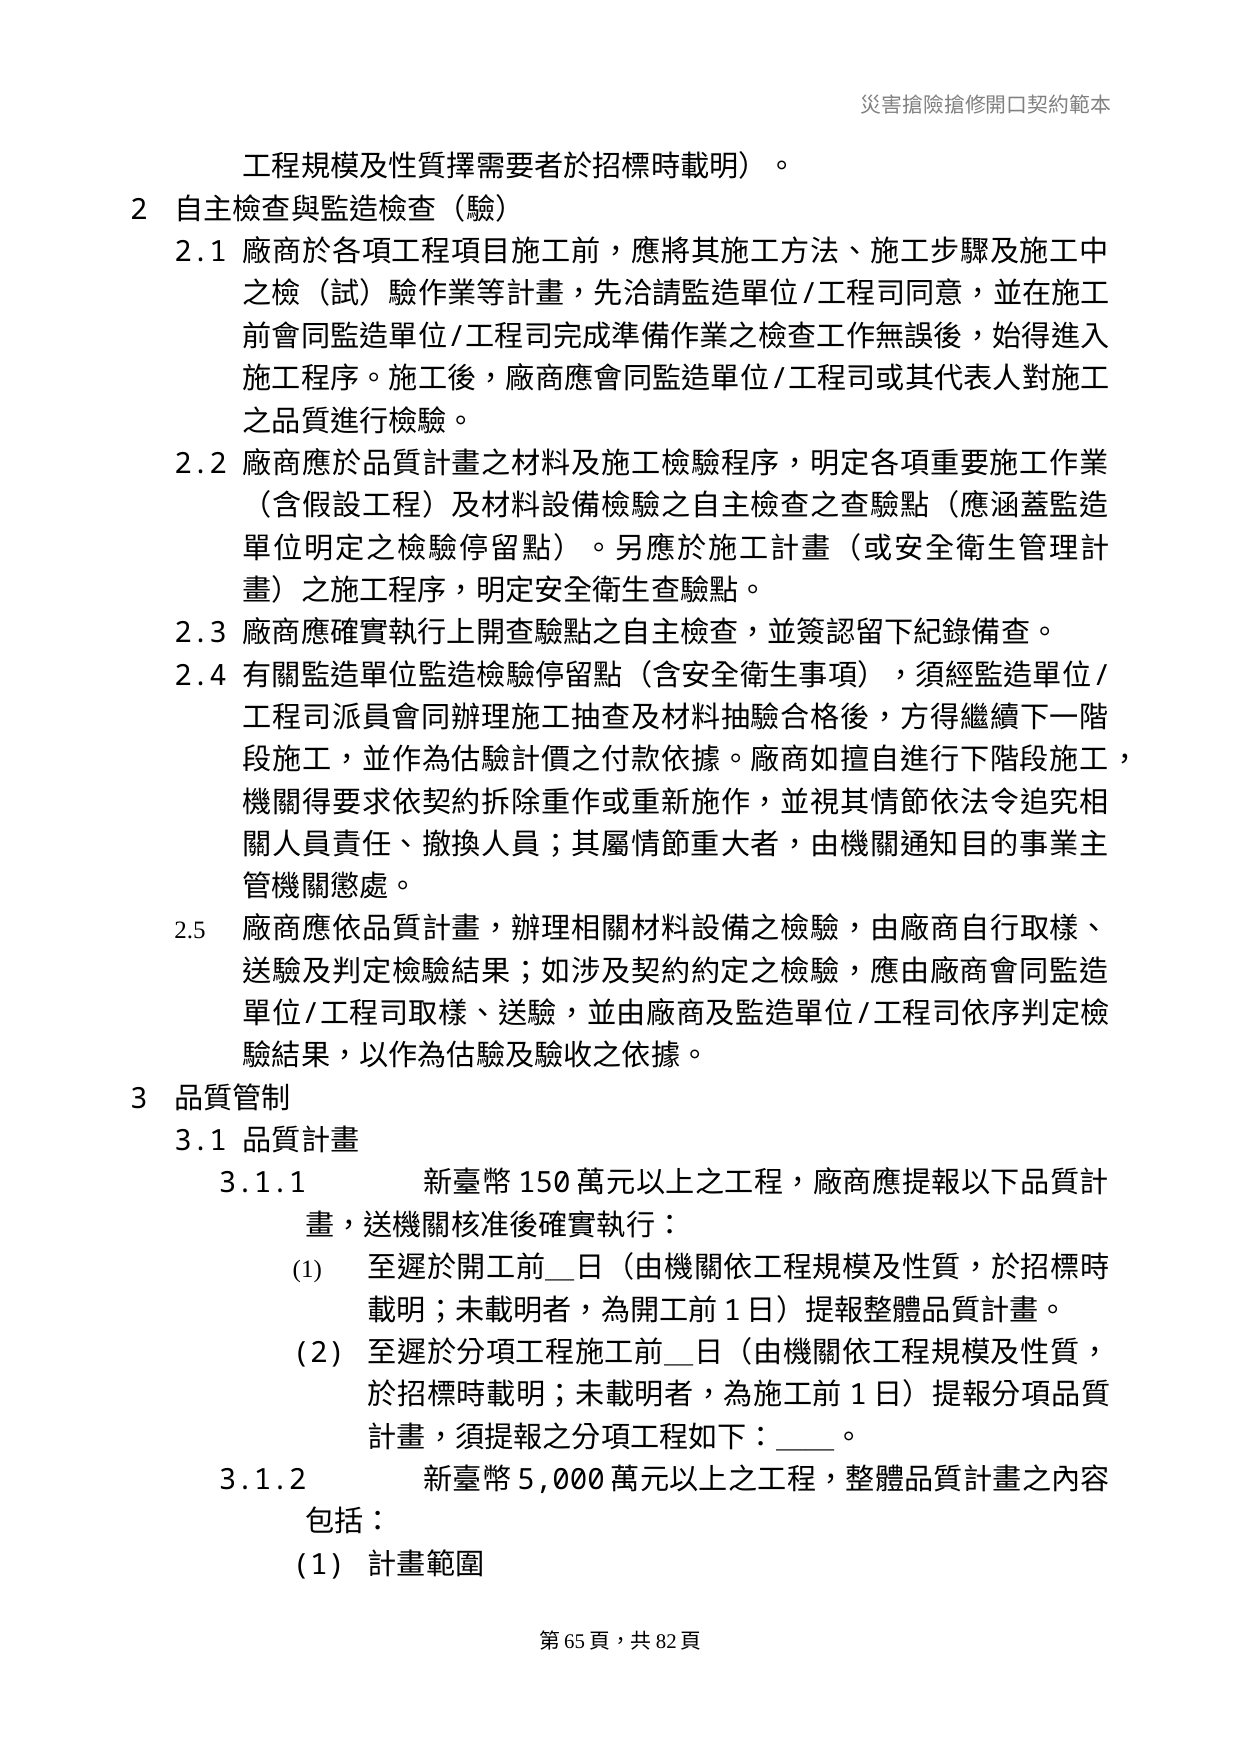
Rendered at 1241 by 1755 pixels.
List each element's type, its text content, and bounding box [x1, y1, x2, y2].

list 計畫範圍 [292, 1540, 1110, 1583]
list 工程規模及性質擇需要者於招標時載明）。 [174, 143, 1110, 185]
list 自主檢查與監造檢查（驗） [130, 185, 1110, 228]
list 廠商應依品質計畫，辦理相關材料設備之檢驗，由廠商自行取樣、送驗及判定檢驗結果；如涉及契約約定之檢驗，應由廠商會同監造單位/工程司取樣、送驗，並由廠商及監造單位/工程司依序判定檢驗結果，以作為估驗及驗收之依據。 [174, 905, 1110, 1074]
list 至遲於開工前＿日（由機關依工程規模及性質，於招標時載明；未載明者，為開工前1日）提報整體品質計畫。 [292, 1244, 1110, 1328]
list 品質計畫 [174, 1117, 1110, 1159]
list 新臺幣150萬元以上之工程，廠商應提報以下品質計畫，送機關核准後確實執行： [218, 1159, 1110, 1244]
list 新臺幣5,000萬元以上之工程，整體品質計畫之內容包括： [218, 1456, 1110, 1540]
list 廠商應確實執行上開查驗點之自主檢查，並簽認留下紀錄備查。 [174, 609, 1110, 651]
list 至遲於分項工程施工前＿日（由機關依工程規模及性質，於招標時載明；未載明者，為施工前1日）提報分項品質計畫，須提報之分項工程如下：＿＿。 [292, 1328, 1110, 1456]
list 廠商於各項工程項目施工前，應將其施工方法、施工步驟及施工中之檢（試）驗作業等計畫，先洽請監造單位/工程司同意，並在施工前會同監造單位/工程司完成準備作業之檢查工作無誤後，始得進入施工程序。施工後，廠商應會同監造單位/工程司或其代表人對施工之品質進行檢驗。 [174, 228, 1110, 439]
list 品質管制 [130, 1074, 1110, 1117]
list 有關監造單位監造檢驗停留點（含安全衛生事項），須經監造單位/工程司派員會同辦理施工抽查及材料抽驗合格後，方得繼續下一階段施工，並作為估驗計價之付款依據。廠商如擅自進行下階段施工，機關得要求依契約拆除重作或重新施作，並視其情節依法令追究相關人員責任、撤換人員；其屬情節重大者，由機關通知目的事業主管機關懲處。 [174, 651, 1110, 905]
list 廠商應於品質計畫之材料及施工檢驗程序，明定各項重要施工作業（含假設工程）及材料設備檢驗之自主檢查之查驗點（應涵蓋監造單位明定之檢驗停留點）。另應於施工計畫（或安全衛生管理計畫）之施工程序，明定安全衛生查驗點。 [174, 439, 1110, 609]
